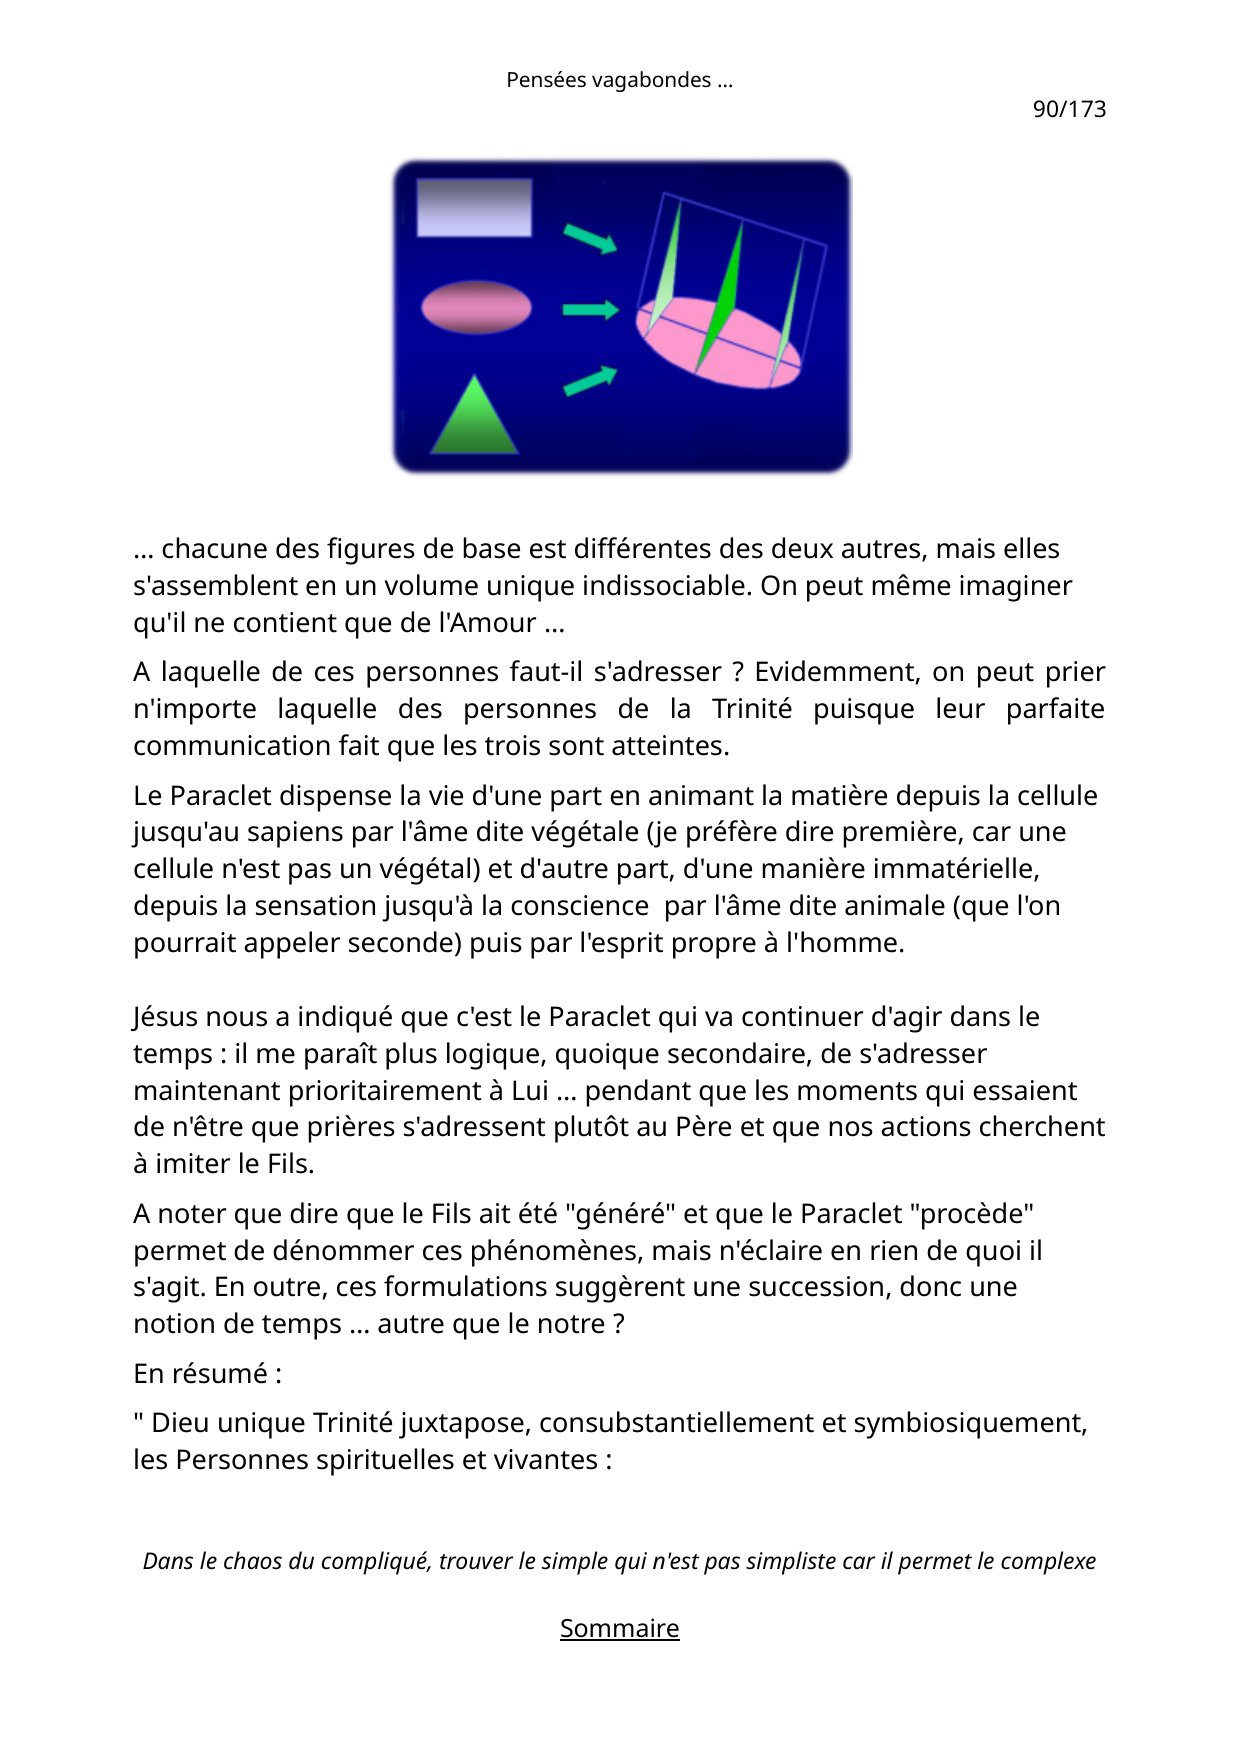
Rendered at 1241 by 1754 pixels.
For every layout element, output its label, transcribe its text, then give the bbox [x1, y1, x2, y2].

picture [386, 153, 853, 481]
text … chacune des figures de base est différentes des deux autres, mais elles s'assemblent en un volume unique indissociable. On peut même imaginer qu'il ne contient que de l'Amour … [133, 530, 1107, 640]
text " Dieu unique Trinité juxtapose, consubstantiellement et symbiosiquement, les Personnes spirituelles et vivantes : [133, 1403, 1107, 1477]
text A noter que dire que le Fils ait été "généré" et que le Paraclet "procède" permet de dénommer ces phénomènes, mais n'éclaire en rien de quoi il s'agit. En outre, ces formulations suggèrent une succession, donc une notion de temps … autre que le notre ? [133, 1194, 1107, 1342]
text A laquelle de ces personnes faut-il s'adresser ? Evidemment, on peut prier n'importe laquelle des personnes de la Trinité puisque leur parfaite communication fait que les trois sont atteintes. [133, 653, 1107, 763]
text En résumé : [133, 1354, 1107, 1391]
text Le Paraclet dispense la vie d'une part en animant la matière depuis la cellule jusqu'au sapiens par l'âme dite végétale (je préfère dire première, car une cellule n'est pas un végétal) et d'autre part, d'une manière immatérielle, depuis la sensation jusqu'à la conscience par l'âme dite animale (que l'on pourrait appeler seconde) puis par l'esprit propre à l'homme. Jésus nous a indiqué que c'est le Paraclet qui va continuer d'agir dans le temps : il me paraît plus logique, quoique secondaire, de s'adresser maintenant prioritairement à Lui … pendant que les moments qui essaient de n'être que prières s'adressent plutôt au Père et que nos actions cherchent à imiter le Fils. [133, 776, 1107, 1182]
